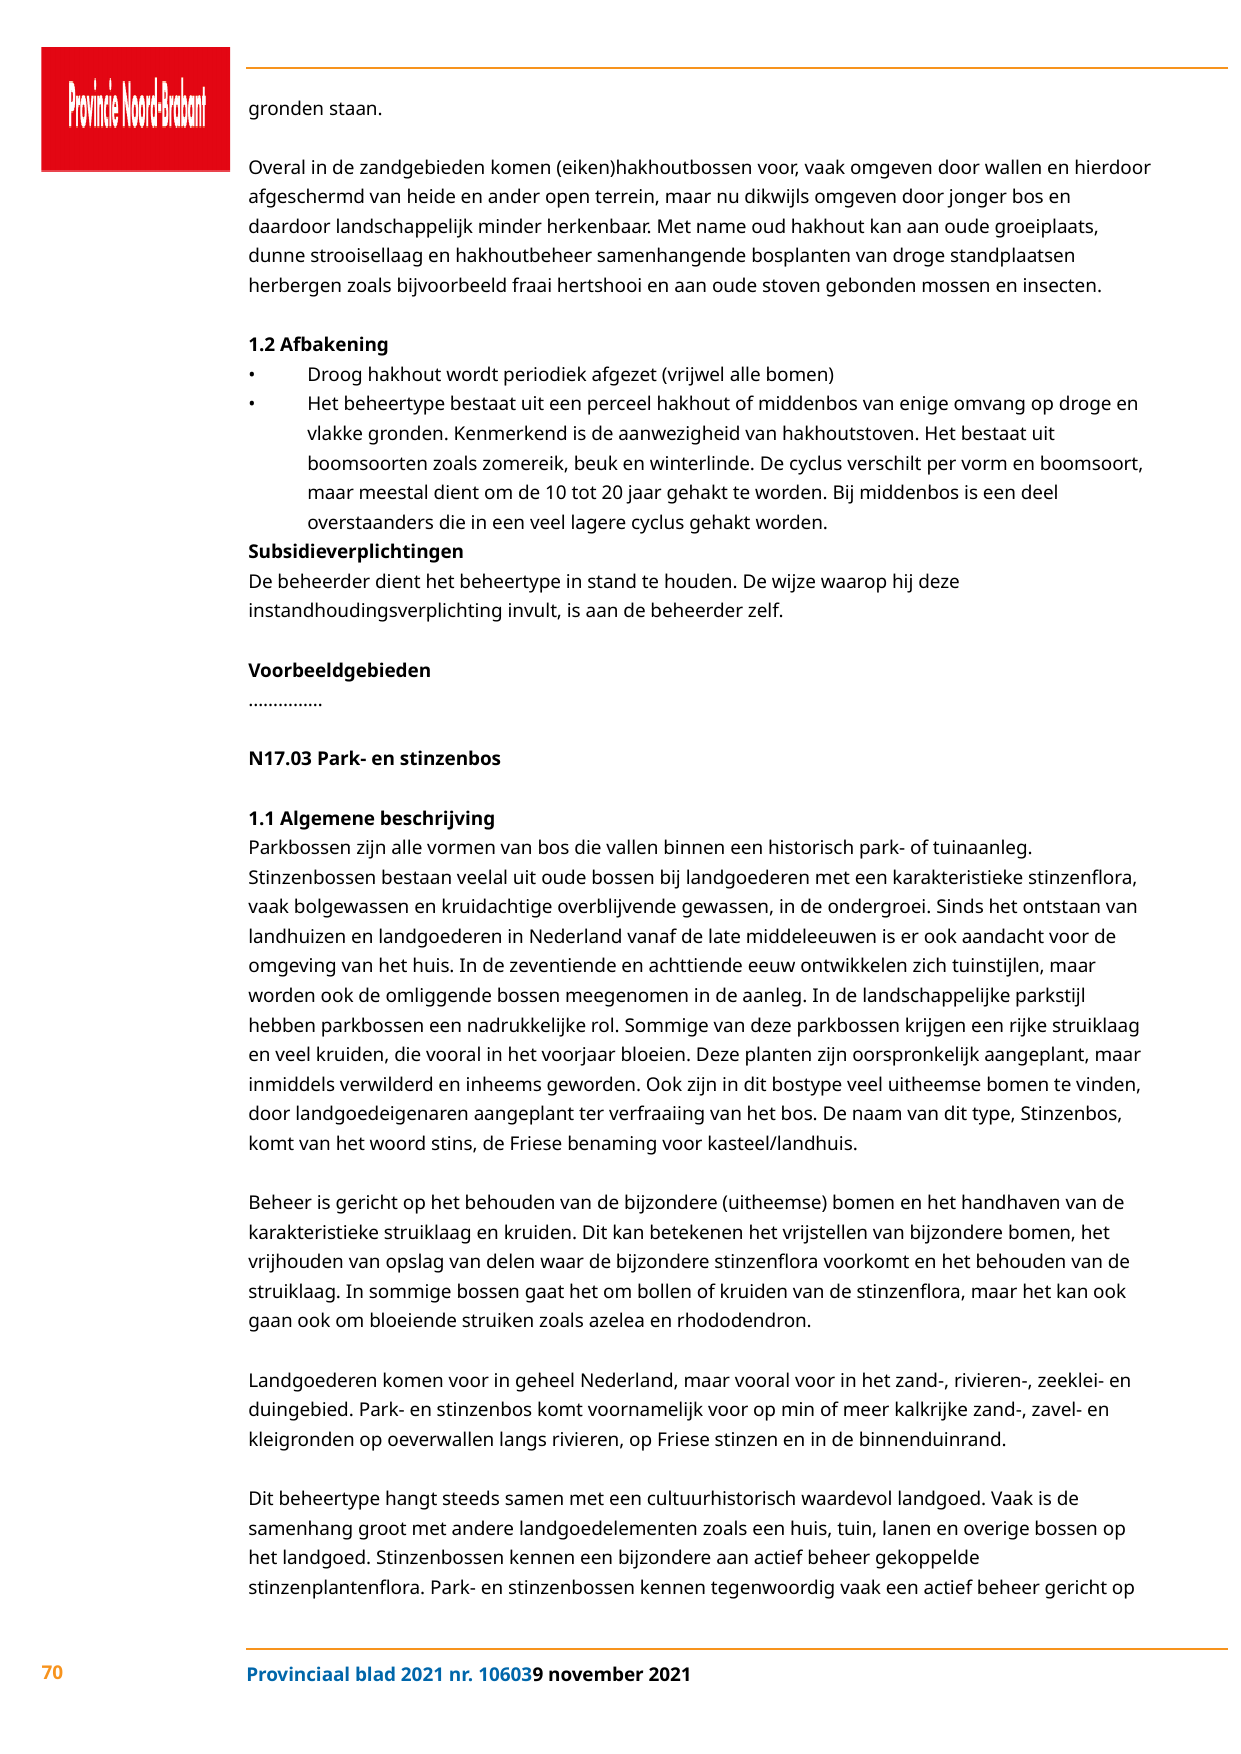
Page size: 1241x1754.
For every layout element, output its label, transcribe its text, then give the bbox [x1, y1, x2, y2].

text N17.03 Park- en stinzenbos [248, 746, 1152, 771]
text Landgoederen komen voor in geheel Nederland, maar vooral voor in het zand-, rivieren-, zeeklei- en duingebied. Park- en stinzenbos komt voornamelijk voor op min of meer kalkrijke zand-, zavel- en kleigronden op oeverwallen langs rivieren, op Friese stinzen en in de binnenduinrand. [248, 1367, 1152, 1452]
text De beheerder dient het beheertype in stand te houden. De wijze waarop hij deze instandhoudingsverplichting invult, is aan de beheerder zelf. [248, 568, 1152, 623]
list Het beheertype bestaat uit een perceel hakhout of middenbos van enige omvang op droge en vlakke gronden. Kenmerkend is de aanwezigheid van hakhoutstoven. Het bestaat uit boomsoorten zoals zomereik, beuk en winterlinde. De cyclus verschilt per vorm en boomsoort, maar meestal dient om de 10 tot 20 jaar gehakt te worden. Bij middenbos is een deel overstaanders die in een veel lagere cyclus gehakt worden. [248, 391, 1152, 535]
text …………… [248, 686, 1152, 712]
text 1.1 Algemene beschrijving [248, 805, 1152, 831]
list Droog hakhout wordt periodiek afgezet (vrijwel alle bomen) [248, 361, 1152, 387]
text Voorbeeldgebieden [248, 657, 1152, 683]
text gronden staan. [248, 95, 1152, 121]
text Dit beheertype hangt steeds samen met een cultuurhistorisch waardevol landgoed. Vaak is de samenhang groot met andere landgoedelementen zoals een huis, tuin, lanen en overige bossen op het landgoed. Stinzenbossen kennen een bijzondere aan actief beheer gekoppelde stinzenplantenflora. Park- en stinzenbossen kennen tegenwoordig vaak een actief beheer gericht op [248, 1485, 1152, 1600]
text Overal in de zandgebieden komen (eiken)hakhoutbossen voor, vaak omgeven door wallen en hierdoor afgeschermd van heide en ander open terrein, maar nu dikwijls omgeven door jonger bos en daardoor landschappelijk minder herkenbaar. Met name oud hakhout kan aan oude groeiplaats, dunne strooisellaag en hakhoutbeheer samenhangende bosplanten van droge standplaatsen herbergen zoals bijvoorbeeld fraai hertshooi en aan oude stoven gebonden mossen en insecten. [248, 154, 1152, 298]
text Beheer is gericht op het behouden van de bijzondere (uitheemse) bomen en het handhaven van de karakteristieke struiklaag en kruiden. Dit kan betekenen het vrijstellen van bijzondere bomen, het vrijhouden van opslag van delen waar de bijzondere stinzenflora voorkomt en het behouden van de struiklaag. In sommige bossen gaat het om bollen of kruiden van de stinzenflora, maar het kan ook gaan ook om bloeiende struiken zoals azelea en rhododendron. [248, 1189, 1152, 1333]
text Subsidieverplichtingen [248, 538, 1152, 564]
text Parkbossen zijn alle vormen van bos die vallen binnen een historisch park- of tuinaanleg. Stinzenbossen bestaan veelal uit oude bossen bij landgoederen met een karakteristieke stinzenflora, vaak bolgewassen en kruidachtige overblijvende gewassen, in de ondergroei. Sinds het ontstaan van landhuizen en landgoederen in Nederland vanaf de late middeleeuwen is er ook aandacht voor de omgeving van het huis. In de zeventiende en achttiende eeuw ontwikkelen zich tuinstijlen, maar worden ook de omliggende bossen meegenomen in de aanleg. In de landschappelijke parkstijl hebben parkbossen een nadrukkelijke rol. Sommige van deze parkbossen krijgen een rijke struiklaag en veel kruiden, die vooral in het voorjaar bloeien. Deze planten zijn oorspronkelijk aangeplant, maar inmiddels verwilderd en inheems geworden. Ook zijn in dit bostype veel uitheemse bomen te vinden, door landgoedeigenaren aangeplant ter verfraaiing van het bos. De naam van dit type, Stinzenbos, komt van het woord stins, de Friese benaming voor kasteel/landhuis. [248, 834, 1152, 1156]
picture [41, 47, 231, 172]
text 1.2 Afbakening [248, 331, 1152, 357]
